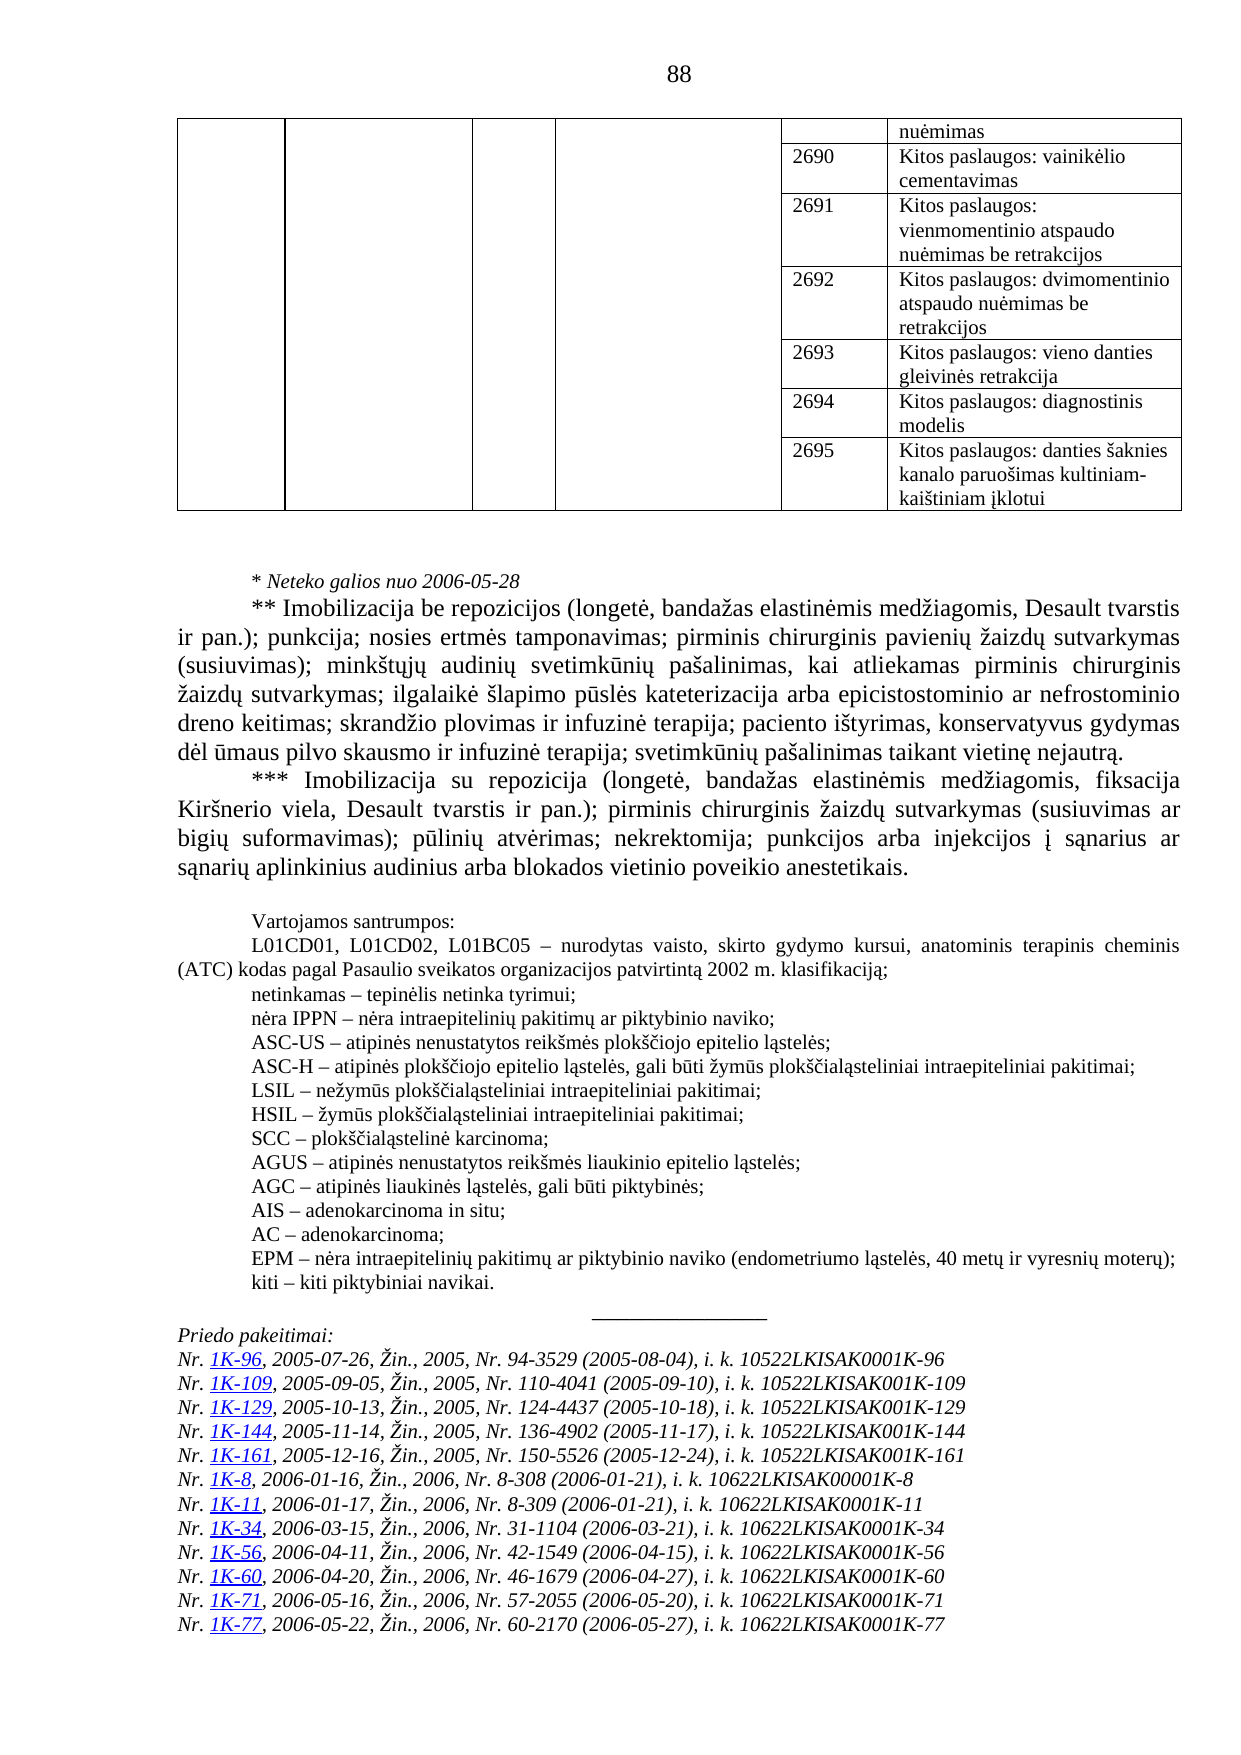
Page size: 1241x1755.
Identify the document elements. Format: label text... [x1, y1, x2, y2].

text *** Imobilizacija su repozicija (longetė, bandažas elastinėmis medžiagomis, fiksacija Kiršnerio viela, Desault tvarstis ir pan.); pirminis chirurginis žaizdų sutvarkymas (susiuvimas ar bigių suformavimas); pūlinių atvėrimas; nekrektomija; punkcijos arba injekcijos į sąnarius ar sąnarių aplinkinius audinius arba blokados vietinio poveikio anestetikais. [177, 766, 1181, 881]
text Nr. 1K-8, 2006-01-16, Žin., 2006, Nr. 8-308 (2006-01-21), i. k. 10622LKISAK00001K-8 [177, 1467, 1181, 1491]
table_cell 2690 [782, 144, 887, 192]
table_cell 2692 [782, 267, 887, 339]
table_cell [286, 119, 472, 510]
text HSIL – žymūs plokščialąsteliniai intraepiteliniai pakitimai; [177, 1102, 1181, 1126]
text ASC-H – atipinės plokščiojo epitelio ląstelės, gali būti žymūs plokščialąsteliniai intraepiteliniai pakitimai; [177, 1054, 1181, 1078]
text nėra IPPN – nėra intraepitelinių pakitimų ar piktybinio naviko; [177, 1006, 1181, 1029]
text Nr. 1K-34, 2006-03-15, Žin., 2006, Nr. 31-1104 (2006-03-21), i. k. 10622LKISAK0001K-34 [177, 1516, 1181, 1539]
table_cell [178, 119, 284, 510]
table_cell [782, 119, 887, 143]
text EPM – nėra intraepitelinių pakitimų ar piktybinio naviko (endometriumo ląstelės, 40 metų ir vyresnių moterų); [177, 1246, 1181, 1270]
text netinkamas – tepinėlis netinka tyrimui; [177, 981, 1181, 1006]
text Nr. 1K-161, 2005-12-16, Žin., 2005, Nr. 150-5526 (2005-12-24), i. k. 10522LKISAK001K-161 [177, 1443, 1181, 1467]
text * Neteko galios nuo 2006-05-28 [177, 569, 1181, 593]
table_cell 2693 [782, 340, 887, 388]
text Nr. 1K-77, 2006-05-22, Žin., 2006, Nr. 60-2170 (2006-05-27), i. k. 10622LKISAK0001K-77 [177, 1612, 1181, 1636]
text Nr. 1K-60, 2006-04-20, Žin., 2006, Nr. 46-1679 (2006-04-27), i. k. 10622LKISAK0001K-60 [177, 1564, 1181, 1588]
table_cell [556, 119, 781, 510]
table_cell 2695 [782, 438, 887, 510]
table_cell nuėmimas [888, 119, 1181, 143]
text Nr. 1K-11, 2006-01-17, Žin., 2006, Nr. 8-309 (2006-01-21), i. k. 10622LKISAK0001K-11 [177, 1491, 1181, 1516]
text SCC – plokščialąstelinė karcinoma; [177, 1126, 1181, 1150]
text ** Imobilizacija be repozicijos (longetė, bandažas elastinėmis medžiagomis, Desault tvarstis ir pan.); punkcija; nosies ertmės tamponavimas; pirminis chirurginis pavienių žaizdų sutvarkymas (susiuvimas); minkštųjų audinių svetimkūnių pašalinimas, kai atliekamas pirminis chirurginis žaizdų sutvarkymas; ilgalaikė šlapimo pūslės kateterizacija arba epicistostominio ar nefrostominio dreno keitimas; skrandžio plovimas ir infuzinė terapija; paciento ištyrimas, konservatyvus gydymas dėl ūmaus pilvo skausmo ir infuzinė terapija; svetimkūnių pašalinimas taikant vietinę nejautrą. [177, 593, 1181, 766]
table_cell Kitos paslaugos: danties šaknies kanalo paruošimas kultiniam-kaištiniam įklotui [888, 438, 1181, 510]
text Nr. 1K-56, 2006-04-11, Žin., 2006, Nr. 42-1549 (2006-04-15), i. k. 10622LKISAK0001K-56 [177, 1539, 1181, 1564]
table_cell Kitos paslaugos: vieno danties gleivinės retrakcija [888, 340, 1181, 388]
table_cell 2694 [782, 389, 887, 437]
text AIS – adenokarcinoma in situ; [177, 1198, 1181, 1222]
table_cell [473, 119, 555, 510]
text Nr. 1K-144, 2005-11-14, Žin., 2005, Nr. 136-4902 (2005-11-17), i. k. 10522LKISAK001K-144 [177, 1419, 1181, 1443]
table_cell 2691 [782, 194, 887, 266]
text L01CD01, L01CD02, L01BC05 – nurodytas vaisto, skirto gydymo kursui, anatominis terapinis cheminis (ATC) kodas pagal Pasaulio sveikatos organizacijos patvirtintą 2002 m. klasifikaciją; [177, 933, 1181, 981]
text AGUS – atipinės nenustatytos reikšmės liaukinio epitelio ląstelės; [177, 1150, 1181, 1174]
table_cell Kitos paslaugos: vienmomentinio atspaudo nuėmimas be retrakcijos [888, 194, 1181, 266]
table_cell Kitos paslaugos: dvimomentinio atspaudo nuėmimas be retrakcijos [888, 267, 1181, 339]
text ASC-US – atipinės nenustatytos reikšmės plokščiojo epitelio ląstelės; [177, 1029, 1181, 1054]
text Nr. 1K-129, 2005-10-13, Žin., 2005, Nr. 124-4437 (2005-10-18), i. k. 10522LKISAK001K-129 [177, 1395, 1181, 1419]
text LSIL – nežymūs plokščialąsteliniai intraepiteliniai pakitimai; [177, 1078, 1181, 1102]
text Nr. 1K-96, 2005-07-26, Žin., 2005, Nr. 94-3529 (2005-08-04), i. k. 10522LKISAK0001K-96 [177, 1347, 1181, 1371]
text Vartojamos santrumpos: [177, 909, 1181, 933]
text AC – adenokarcinoma; [177, 1222, 1181, 1246]
text kiti – kiti piktybiniai navikai. [177, 1270, 1181, 1294]
text AGC – atipinės liaukinės ląstelės, gali būti piktybinės; [177, 1174, 1181, 1198]
text Priedo pakeitimai: [177, 1323, 1181, 1347]
text ______________ [177, 1294, 1181, 1323]
text Nr. 1K-109, 2005-09-05, Žin., 2005, Nr. 110-4041 (2005-09-10), i. k. 10522LKISAK001K-109 [177, 1371, 1181, 1395]
text Nr. 1K-71, 2006-05-16, Žin., 2006, Nr. 57-2055 (2006-05-20), i. k. 10622LKISAK0001K-71 [177, 1588, 1181, 1612]
table_cell Kitos paslaugos: diagnostinis modelis [888, 389, 1181, 437]
table_cell Kitos paslaugos: vainikėlio cementavimas [888, 144, 1181, 192]
